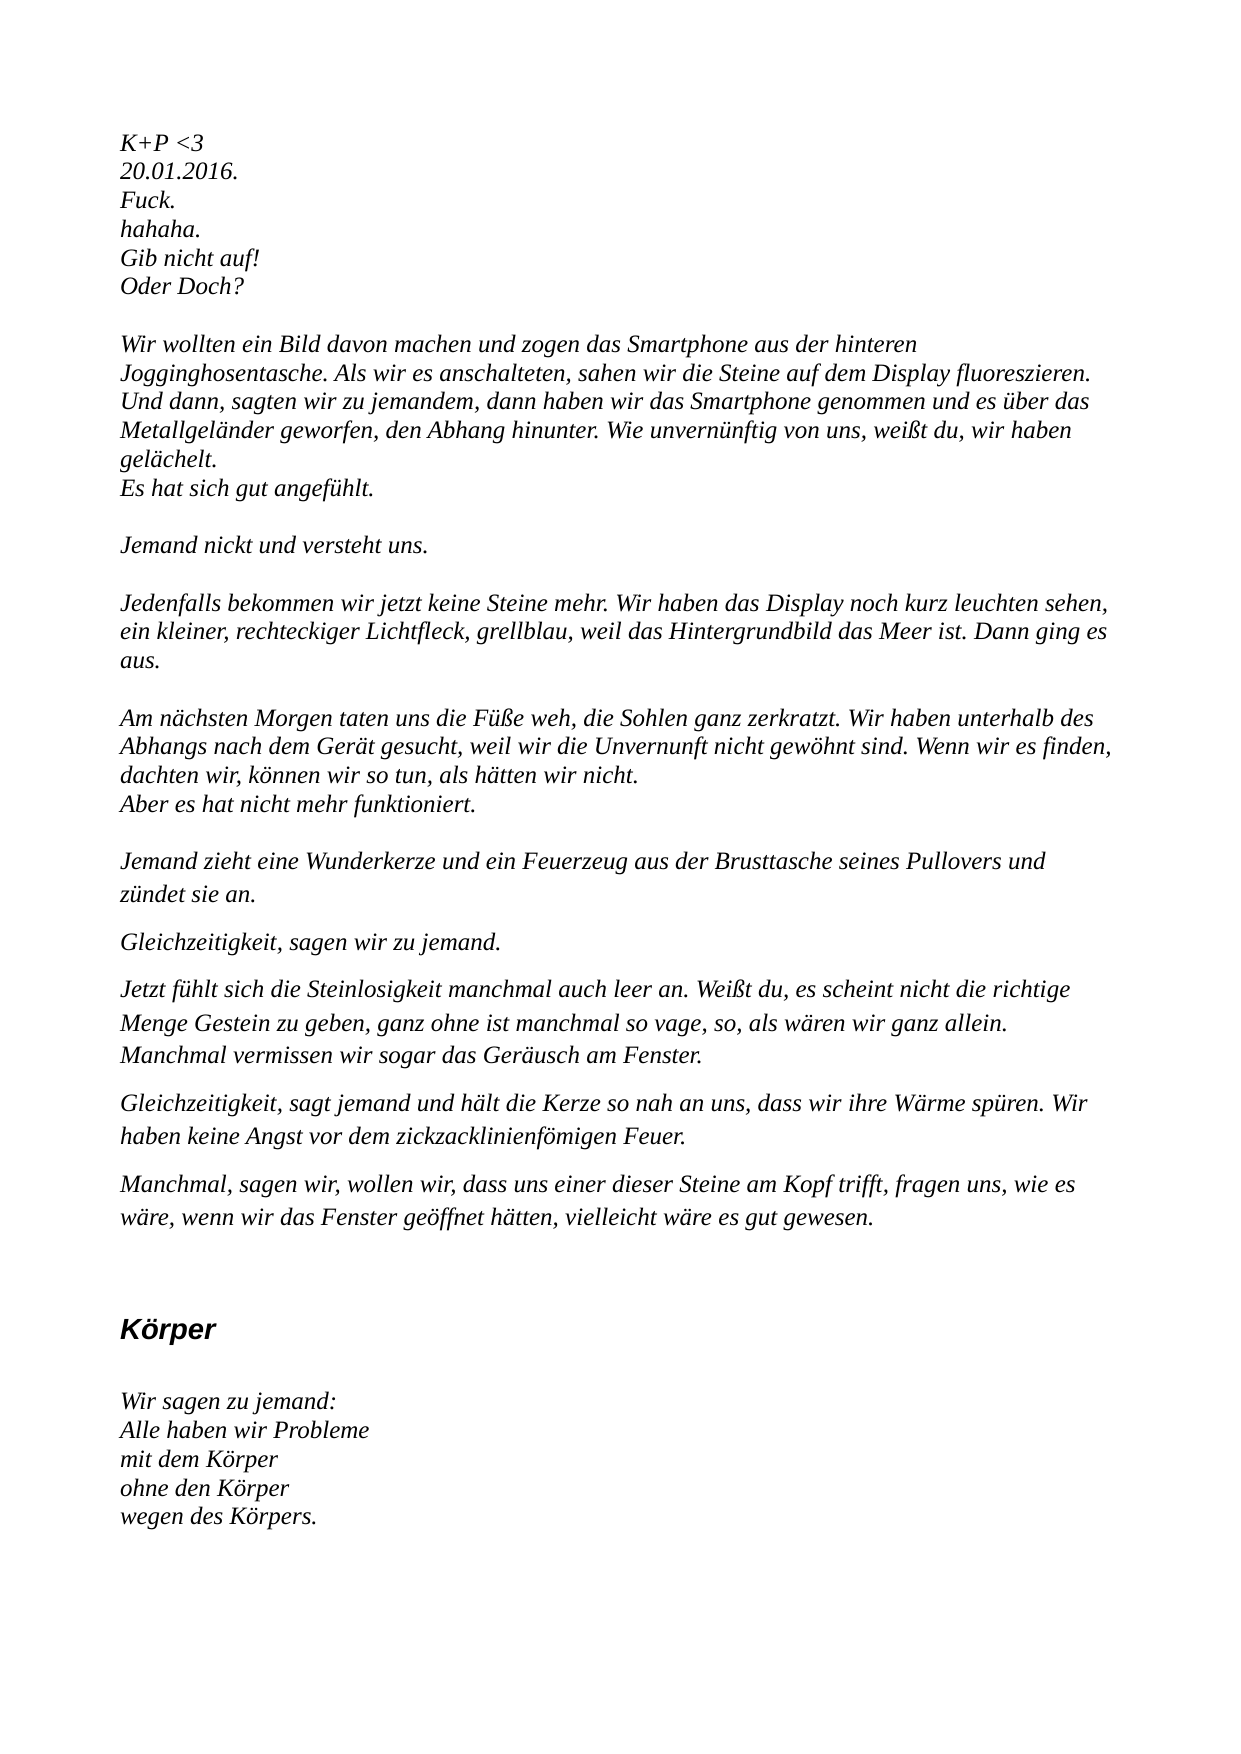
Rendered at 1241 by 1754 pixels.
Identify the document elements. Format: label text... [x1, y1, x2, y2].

text Oder Doch? [120, 271, 1117, 300]
text Jemand nickt und versteht uns. [120, 530, 1117, 559]
text K+P <3 [120, 128, 1117, 156]
text Jemand zieht eine Wunderkerze und ein Feuerzeug aus der Brusttasche seines Pullovers und zündet sie an. [120, 846, 1117, 908]
text wegen des Körpers. [120, 1501, 1117, 1530]
text ohne den Körper [120, 1473, 1117, 1501]
text Gleichzeitigkeit, sagen wir zu jemand. [120, 927, 1117, 956]
text Jetzt fühlt sich die Steinlosigkeit manchmal auch leer an. Weißt du, es scheint nicht die richtige Menge Gestein zu geben, ganz ohne ist manchmal so vage, so, als wären wir ganz allein. Manchmal vermissen wir sogar das Geräusch am Fenster. [120, 974, 1117, 1069]
text Wir wollten ein Bild davon machen und zogen das Smartphone aus der hinteren Jogginghosentasche. Als wir es anschalteten, sahen wir die Steine auf dem Display fluoreszieren. Und dann, sagten wir zu jemandem, dann haben wir das Smartphone genommen und es über das Metallgeländer geworfen, den Abhang hinunter. Wie unvernünftig von uns, weißt du, wir haben gelächelt. [120, 329, 1117, 473]
text Fuck. [120, 185, 1117, 214]
text Gleichzeitigkeit, sagt jemand und hält die Kerze so nah an uns, dass wir ihre Wärme spüren. Wir haben keine Angst vor dem zickzacklinienfömigen Feuer. [120, 1088, 1117, 1150]
text Am nächsten Morgen taten uns die Füße weh, die Sohlen ganz zerkratzt. Wir haben unterhalb des Abhangs nach dem Gerät gesucht, weil wir die Unvernunft nicht gewöhnt sind. Wenn wir es finden, dachten wir, können wir so tun, als hätten wir nicht. [120, 703, 1117, 789]
text Jedenfalls bekommen wir jetzt keine Steine mehr. Wir haben das Display noch kurz leuchten sehen, ein kleiner, rechteckiger Lichtfleck, grellblau, weil das Hintergrundbild das Meer ist. Dann ging es aus. [120, 588, 1117, 674]
text hahaha. [120, 214, 1117, 243]
text Es hat sich gut angefühlt. [120, 473, 1117, 501]
subtitle Körper [120, 1312, 1117, 1345]
text Alle haben wir Probleme [120, 1415, 1117, 1444]
text Manchmal, sagen wir, wollen wir, dass uns einer dieser Steine am Kopf trifft, fragen uns, wie es wäre, wenn wir das Fenster geöffnet hätten, vielleicht wäre es gut gewesen. [120, 1169, 1117, 1231]
text Wir sagen zu jemand: [120, 1386, 1117, 1415]
text 20.01.2016. [120, 156, 1117, 185]
text Aber es hat nicht mehr funktioniert. [120, 789, 1117, 818]
text Gib nicht auf! [120, 243, 1117, 271]
text mit dem Körper [120, 1444, 1117, 1473]
